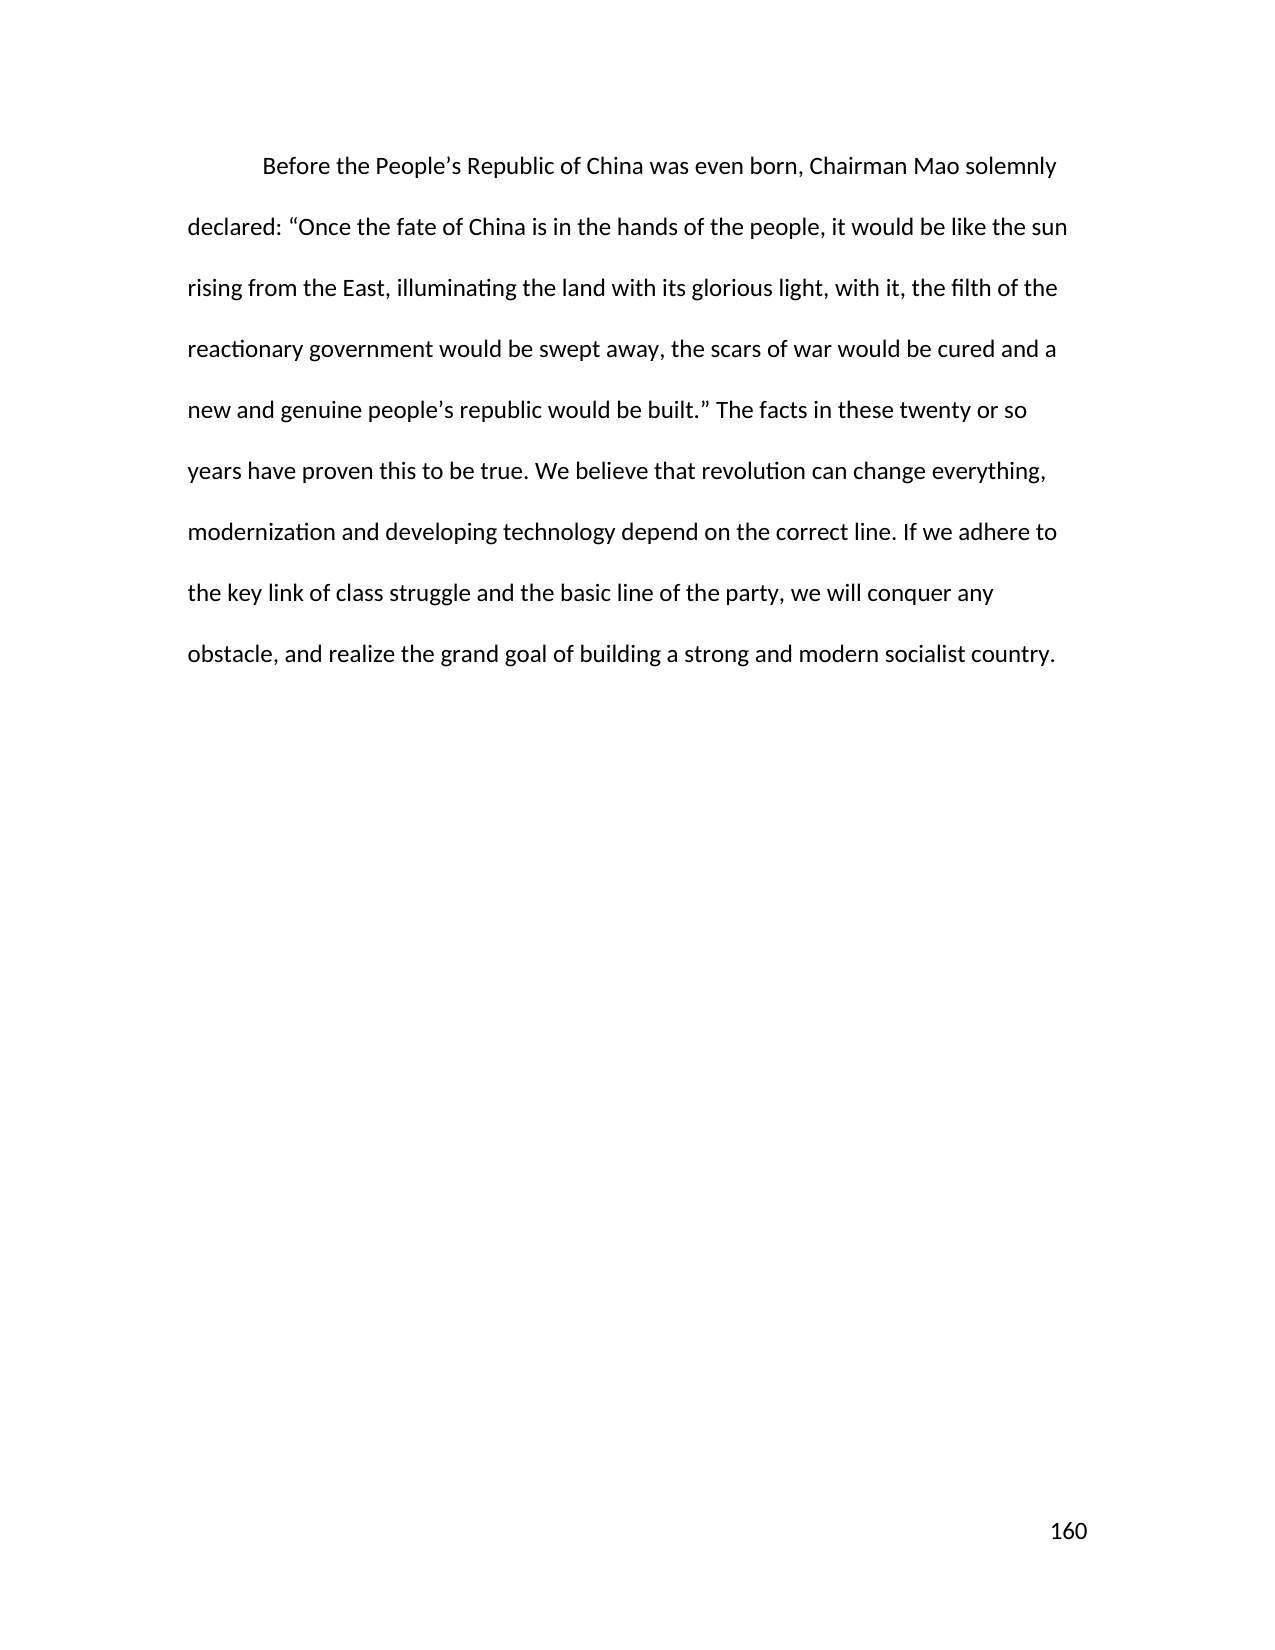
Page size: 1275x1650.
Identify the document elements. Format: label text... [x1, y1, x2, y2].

text Before the People’s Republic of China was even born, Chairman Mao solemnly declared: “Once the fate of China is in the hands of the people, it would be like the sun rising from the East, illuminating the land with its glorious light, with it, the filth of the reactionary government would be swept away, the scars of war would be cured and a new and genuine people’s republic would be built.” The facts in these twenty or so years have proven this to be true. We believe that revolution can change everything, modernization and developing technology depend on the correct line. If we adhere to the key link of class struggle and the basic line of the party, we will conquer any obstacle, and realize the grand goal of building a strong and modern socialist country. [187, 150, 1087, 669]
